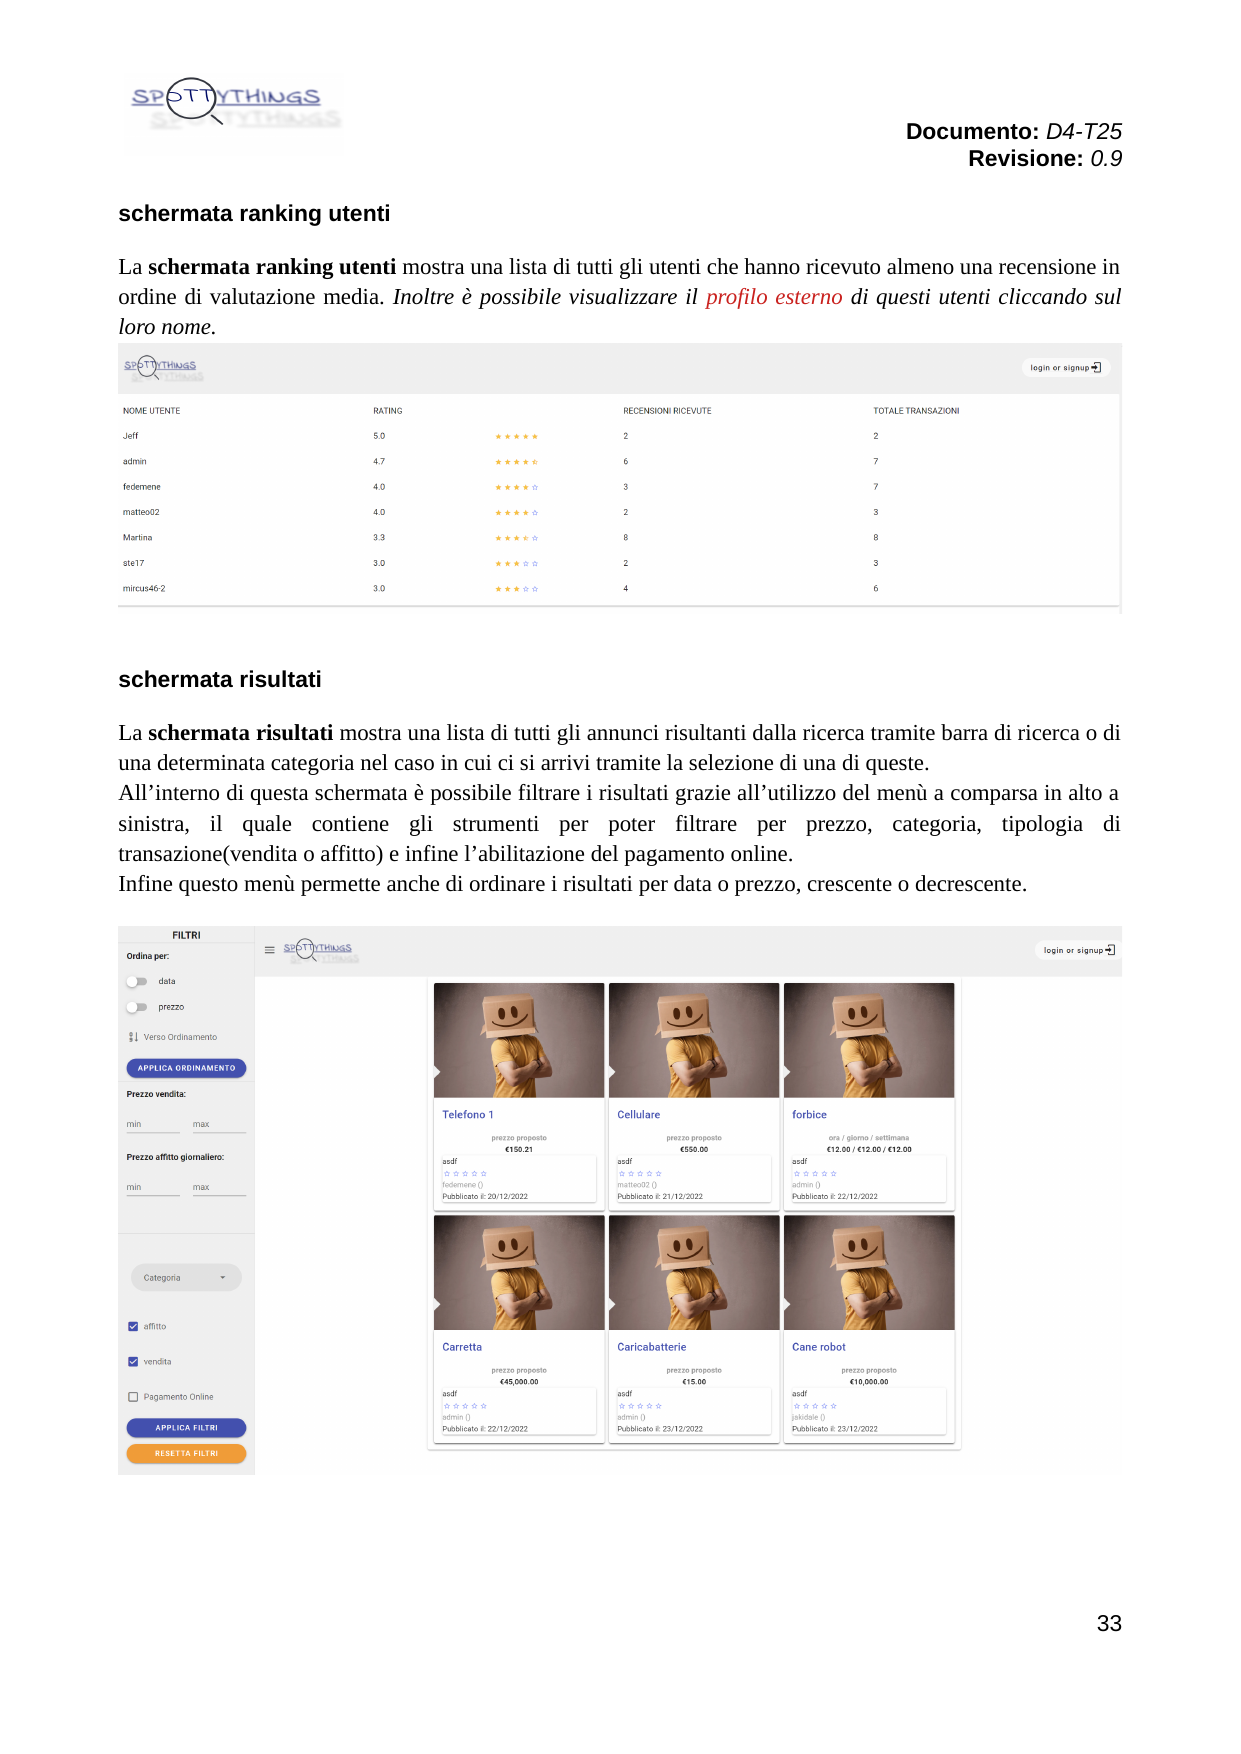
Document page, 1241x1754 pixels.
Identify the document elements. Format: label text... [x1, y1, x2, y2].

text schermata ranking utenti [118, 200, 1122, 227]
text La schermata risultati mostra una lista di tutti gli annunci risultanti dalla ricerca tramite barra di ricerca o di una determinata categoria nel caso in cui ci si arrivi tramite la selezione di una di queste. [118, 719, 1122, 776]
picture [118, 343, 1123, 614]
text All’interno di questa schermata è possibile filtrare i risultati grazie all’utilizzo del menù a comparsa in alto a sinistra, il quale contiene gli strumenti per poter filtrare per prezzo, categoria, tipologia di transazione(vendita o affitto) e infine l’abilitazione del pagamento online. [118, 779, 1122, 866]
picture [118, 926, 1123, 1475]
text schermata risultati [118, 666, 1122, 693]
picture [123, 73, 345, 156]
text Infine questo menù permette anche di ordinare i risultati per data o prezzo, crescente o decrescente. [118, 870, 1122, 896]
text La schermata ranking utenti mostra una lista di tutti gli utenti che hanno ricevuto almeno una recensione in ordine di valutazione media. Inoltre è possibile visualizzare il profilo esterno di questi utenti cliccando sul loro nome. [118, 253, 1122, 340]
